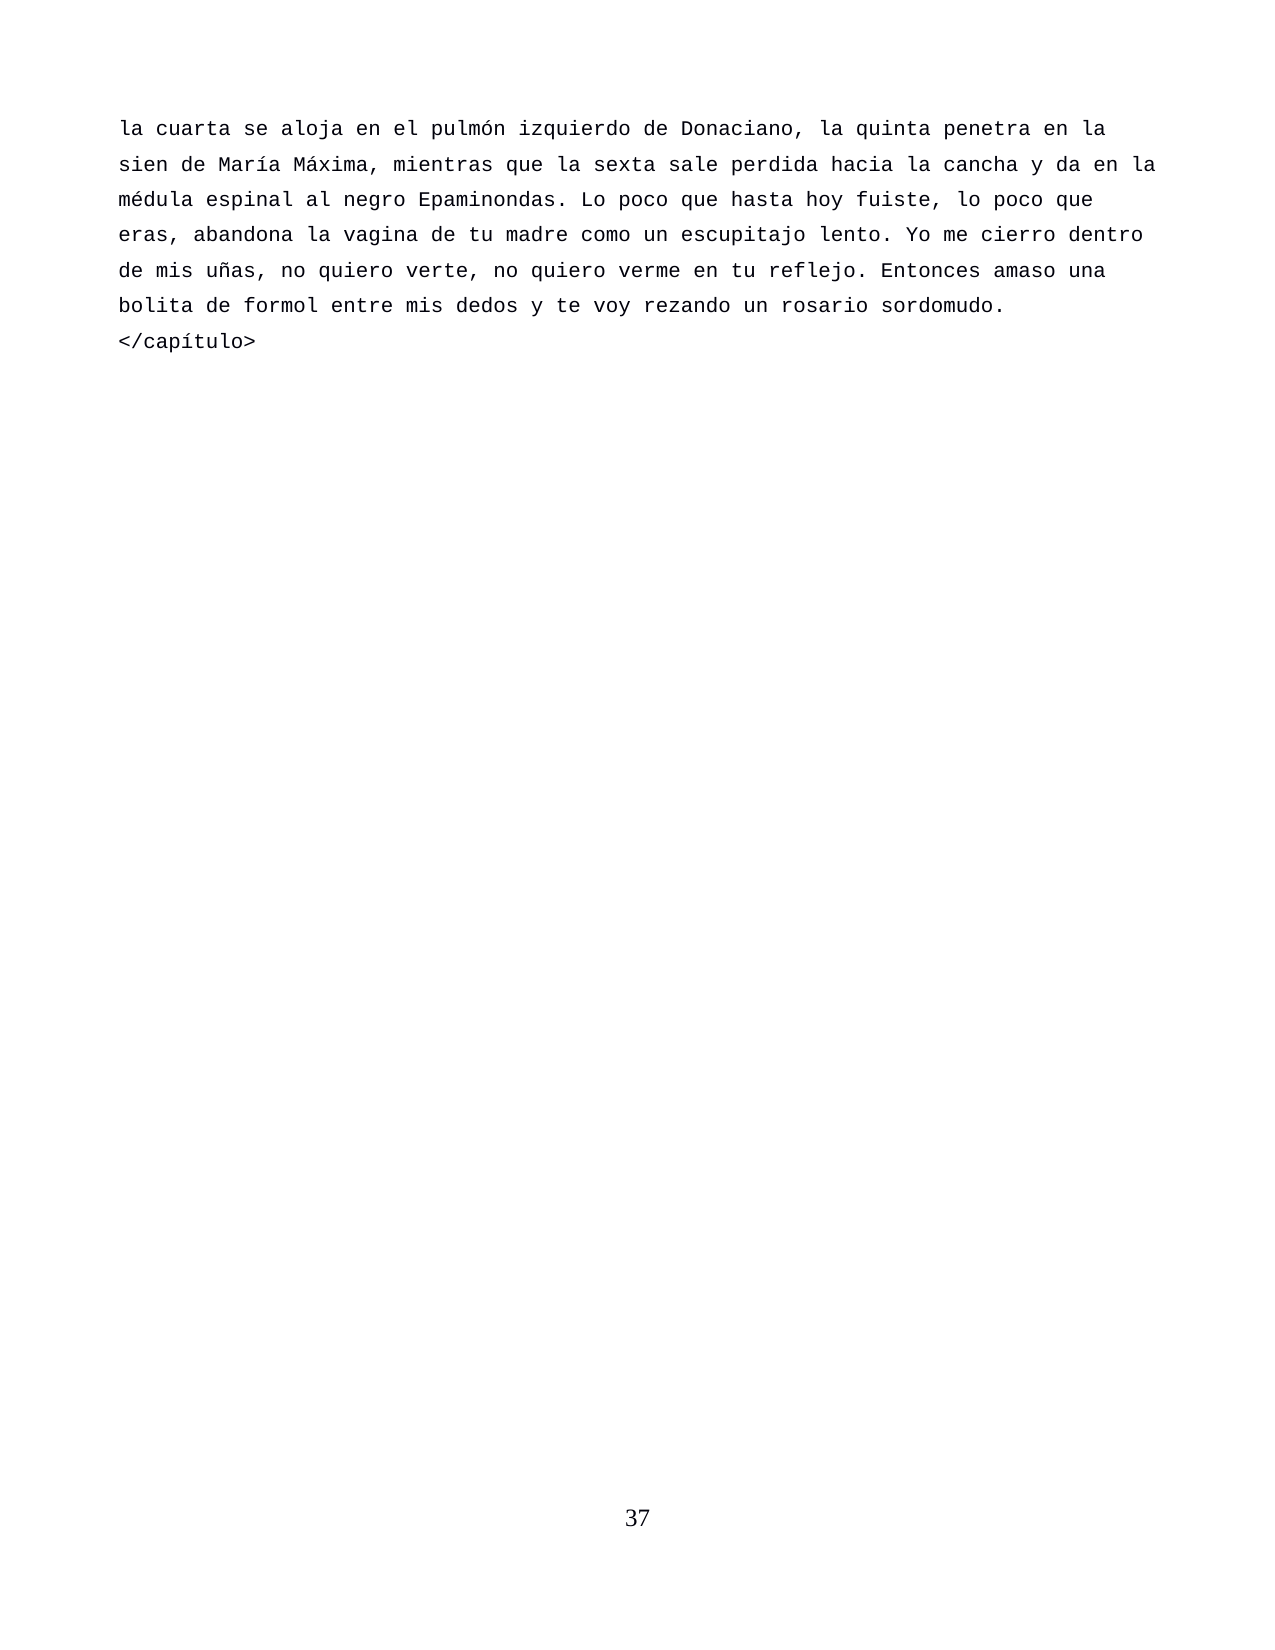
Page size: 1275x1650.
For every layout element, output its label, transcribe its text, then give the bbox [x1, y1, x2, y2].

text </capítulo> [118, 331, 1157, 354]
text la cuarta se aloja en el pulmón izquierdo de Donaciano, la quinta penetra en la sien de María Máxima, mientras que la sexta sale perdida hacia la cancha y da en la médula espinal al negro Epaminondas. Lo poco que hasta hoy fuiste, lo poco que eras, abandona la vagina de tu madre como un escupitajo lento. Yo me cierro dentro de mis uñas, no quiero verte, no quiero verme en tu reflejo. Entonces amaso una bolita de formol entre mis dedos y te voy rezando un rosario sordomudo. [118, 118, 1157, 319]
